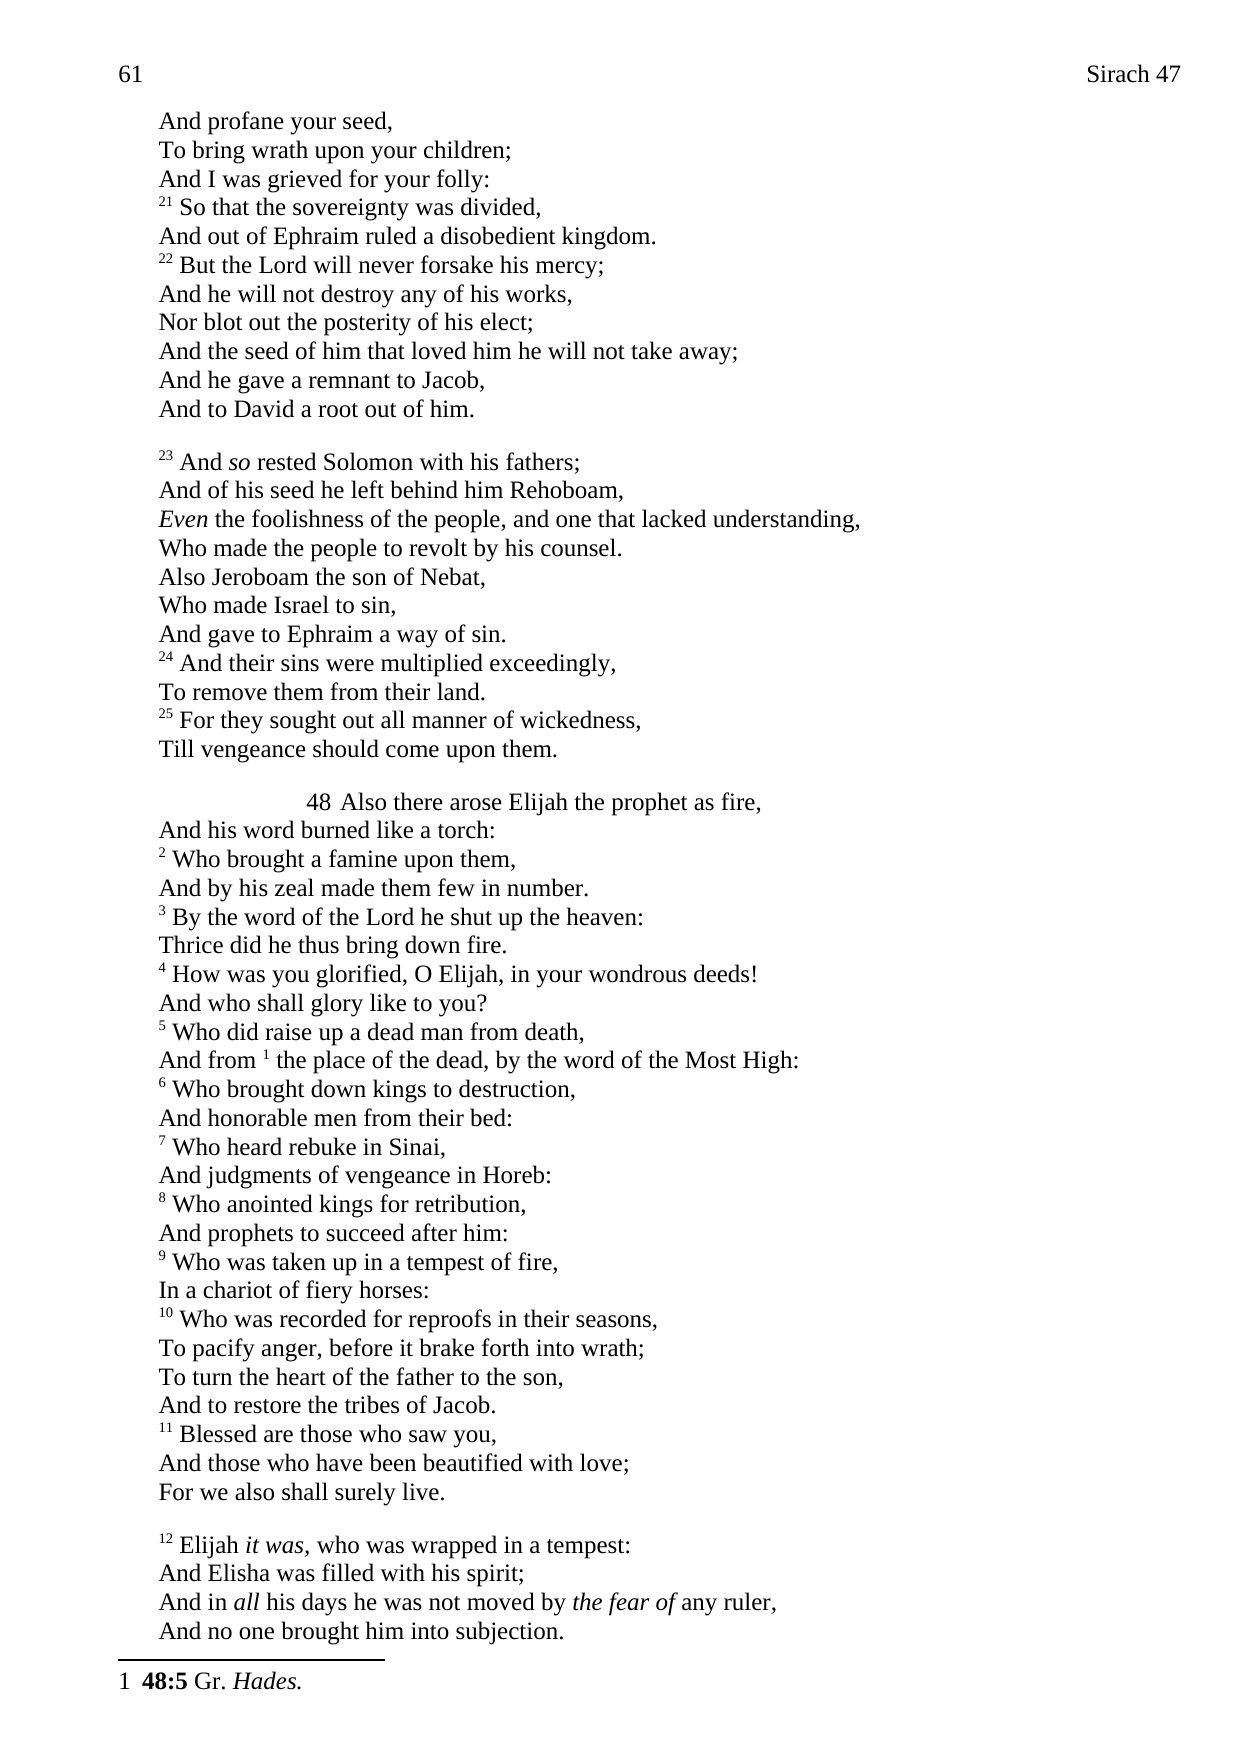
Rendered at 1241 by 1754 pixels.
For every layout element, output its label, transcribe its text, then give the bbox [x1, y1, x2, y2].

text 23 And so rested Solomon with his fathers; [158, 447, 1181, 475]
text 10 Who was recorded for reproofs in their seasons, [158, 1304, 1181, 1333]
text And his word burned like a torch: [158, 816, 1181, 844]
text To bring wrath upon your children; [158, 135, 1181, 164]
text 24 And their sins were multiplied exceedingly, [158, 648, 1181, 677]
text Also Jeroboam the son of Nebat, [158, 562, 1181, 590]
text 3 By the word of the Lord he shut up the heaven: [158, 902, 1181, 931]
text And to restore the tribes of Jacob. [158, 1391, 1181, 1419]
text And Elisha was filled with his spirit; [158, 1558, 1181, 1587]
text For we also shall surely live. [158, 1477, 1181, 1506]
text And who shall glory like to you? [158, 988, 1181, 1017]
text And prophets to succeed after him: [158, 1218, 1181, 1247]
text And the seed of him that loved him he will not take away; [158, 336, 1181, 365]
text 11 Blessed are those who saw you, [158, 1419, 1181, 1448]
text 6 Who brought down kings to destruction, [158, 1074, 1181, 1103]
text And by his zeal made them few in number. [158, 873, 1181, 902]
text And from the place of the dead, by the word of the Most High: [158, 1046, 1181, 1074]
text And he gave a remnant to Jacob, [158, 365, 1181, 394]
text To turn the heart of the father to the son, [158, 1362, 1181, 1391]
text And judgments of vengeance in Horeb: [158, 1161, 1181, 1189]
text 8 Who anointed kings for retribution, [158, 1189, 1181, 1218]
text And I was grieved for your folly: [158, 164, 1181, 192]
text And gave to Ephraim a way of sin. [158, 619, 1181, 648]
text And in all his days he was not moved by the fear of any ruler, [158, 1587, 1181, 1616]
text Till vengeance should come upon them. [158, 734, 1181, 763]
text And he will not destroy any of his works, [158, 279, 1181, 307]
text To pacify anger, before it brake forth into wrath; [158, 1333, 1181, 1362]
text In a chariot of fiery horses: [158, 1276, 1181, 1304]
text 4 How was you glorified, O Elijah, in your wondrous deeds! [158, 959, 1181, 988]
text And those who have been beautified with love; [158, 1448, 1181, 1477]
text Thrice did he thus bring down fire. [158, 931, 1181, 959]
text 48Also there arose Elijah the prophet as fire, [306, 787, 1181, 816]
text 22 But the Lord will never forsake his mercy; [158, 250, 1181, 279]
text Who made Israel to sin, [158, 590, 1181, 619]
text To remove them from their land. [158, 677, 1181, 705]
text 9 Who was taken up in a tempest of fire, [158, 1247, 1181, 1276]
text 5 Who did raise up a dead man from death, [158, 1017, 1181, 1046]
text 12 Elijah it was, who was wrapped in a tempest: [158, 1530, 1181, 1558]
text 25 For they sought out all manner of wickedness, [158, 705, 1181, 734]
text Even the foolishness of the people, and one that lacked understanding, [158, 504, 1181, 533]
text Nor blot out the posterity of his elect; [158, 307, 1181, 336]
text And honorable men from their bed: [158, 1103, 1181, 1132]
text And to David a root out of him. [158, 394, 1181, 422]
text And no one brought him into subjection. [158, 1616, 1181, 1645]
text And of his seed he left behind him Rehoboam, [158, 475, 1181, 504]
text And out of Ephraim ruled a disobedient kingdom. [158, 221, 1181, 250]
text 2 Who brought a famine upon them, [158, 844, 1181, 873]
text 48:5 Gr. Hades. [118, 1666, 1181, 1695]
text And profane your seed, [158, 106, 1181, 135]
text 7 Who heard rebuke in Sinai, [158, 1132, 1181, 1161]
text 21 So that the sovereignty was divided, [158, 192, 1181, 221]
text Who made the people to revolt by his counsel. [158, 533, 1181, 562]
